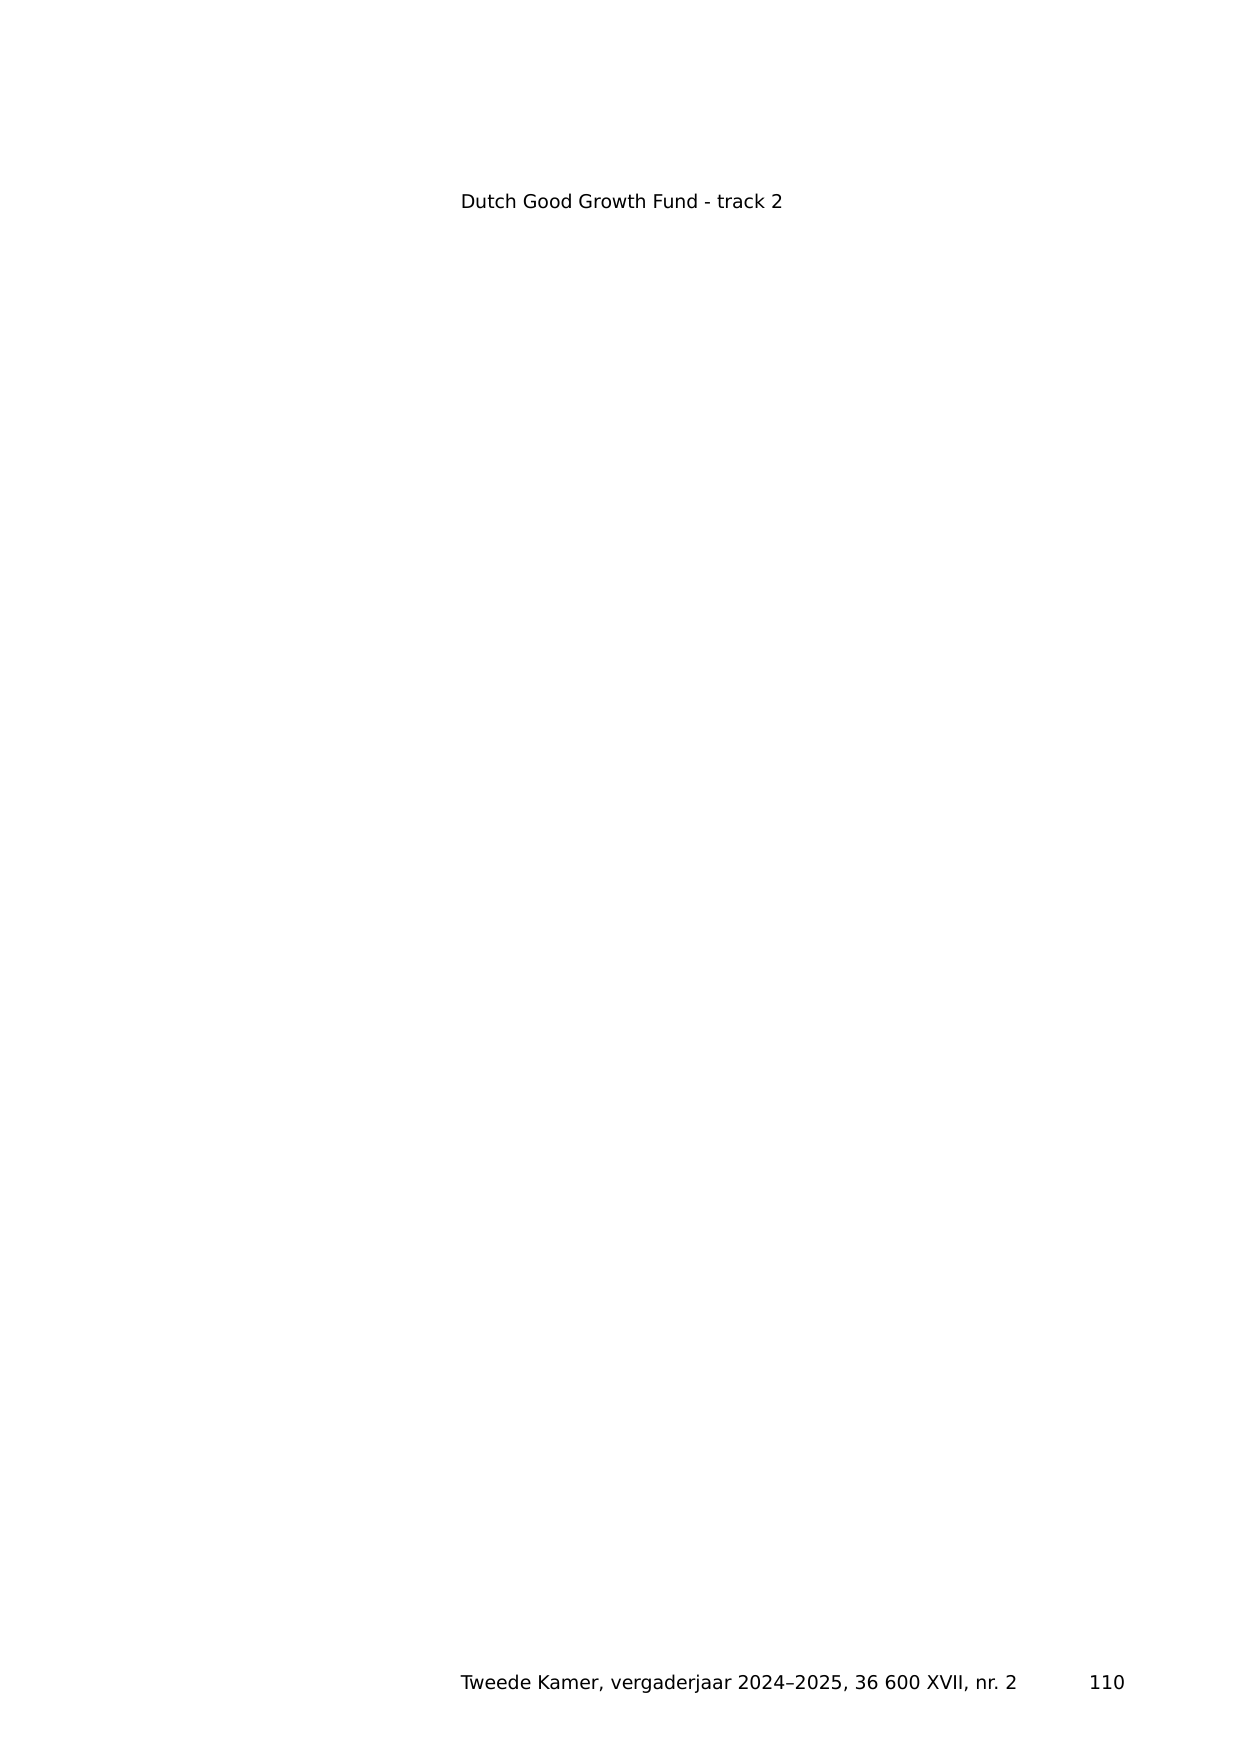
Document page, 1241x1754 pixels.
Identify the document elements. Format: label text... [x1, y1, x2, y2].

title Dutch Good Growth Fund - track 2 [461, 191, 1125, 213]
